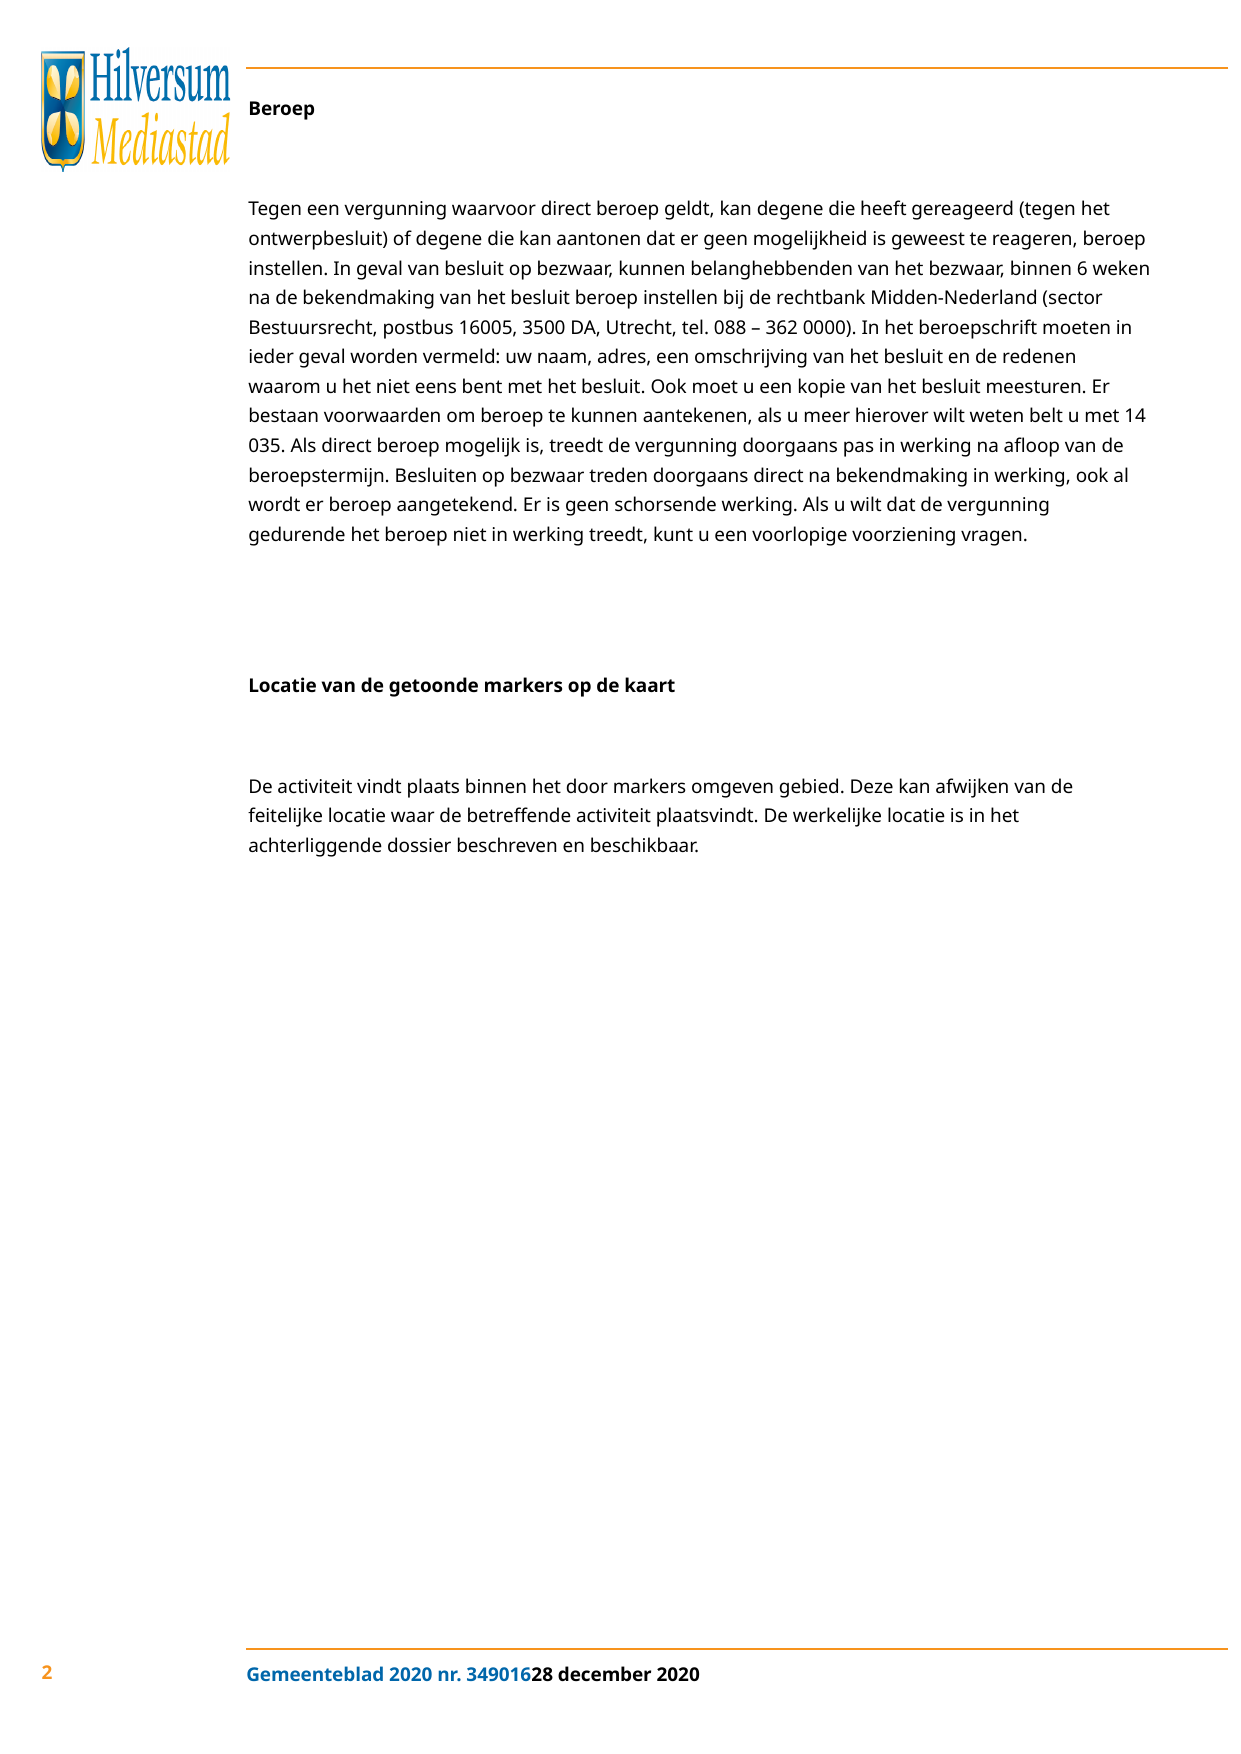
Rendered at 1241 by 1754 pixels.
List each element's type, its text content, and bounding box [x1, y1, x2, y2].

text Locatie van de getoonde markers op de kaart [248, 672, 1152, 698]
picture [41, 47, 231, 172]
text De activiteit vindt plaats binnen het door markers omgeven gebied. Deze kan afwijken van de feitelijke locatie waar de betreffende activiteit plaatsvindt. De werkelijke locatie is in het achterliggende dossier beschreven en beschikbaar. [248, 773, 1152, 858]
text Beroep [248, 95, 1152, 121]
text Tegen een vergunning waarvoor direct beroep geldt, kan degene die heeft gereageerd (tegen het ontwerpbesluit) of degene die kan aantonen dat er geen mogelijkheid is geweest te reageren, beroep instellen. In geval van besluit op bezwaar, kunnen belanghebbenden van het bezwaar, binnen 6 weken na de bekendmaking van het besluit beroep instellen bij de rechtbank Midden-Nederland (sector Bestuursrecht, postbus 16005, 3500 DA, Utrecht, tel. 088 – 362 0000). In het beroepschrift moeten in ieder geval worden vermeld: uw naam, adres, een omschrijving van het besluit en de redenen waarom u het niet eens bent met het besluit. Ook moet u een kopie van het besluit meesturen. Er bestaan voorwaarden om beroep te kunnen aantekenen, als u meer hierover wilt weten belt u met 14 035. Als direct beroep mogelijk is, treedt de vergunning doorgaans pas in werking na afloop van de beroepstermijn. Besluiten op bezwaar treden doorgaans direct na bekendmaking in werking, ook al wordt er beroep aangetekend. Er is geen schorsende werking. Als u wilt dat de vergunning gedurende het beroep niet in werking treedt, kunt u een voorlopige voorziening vragen. [248, 196, 1152, 547]
